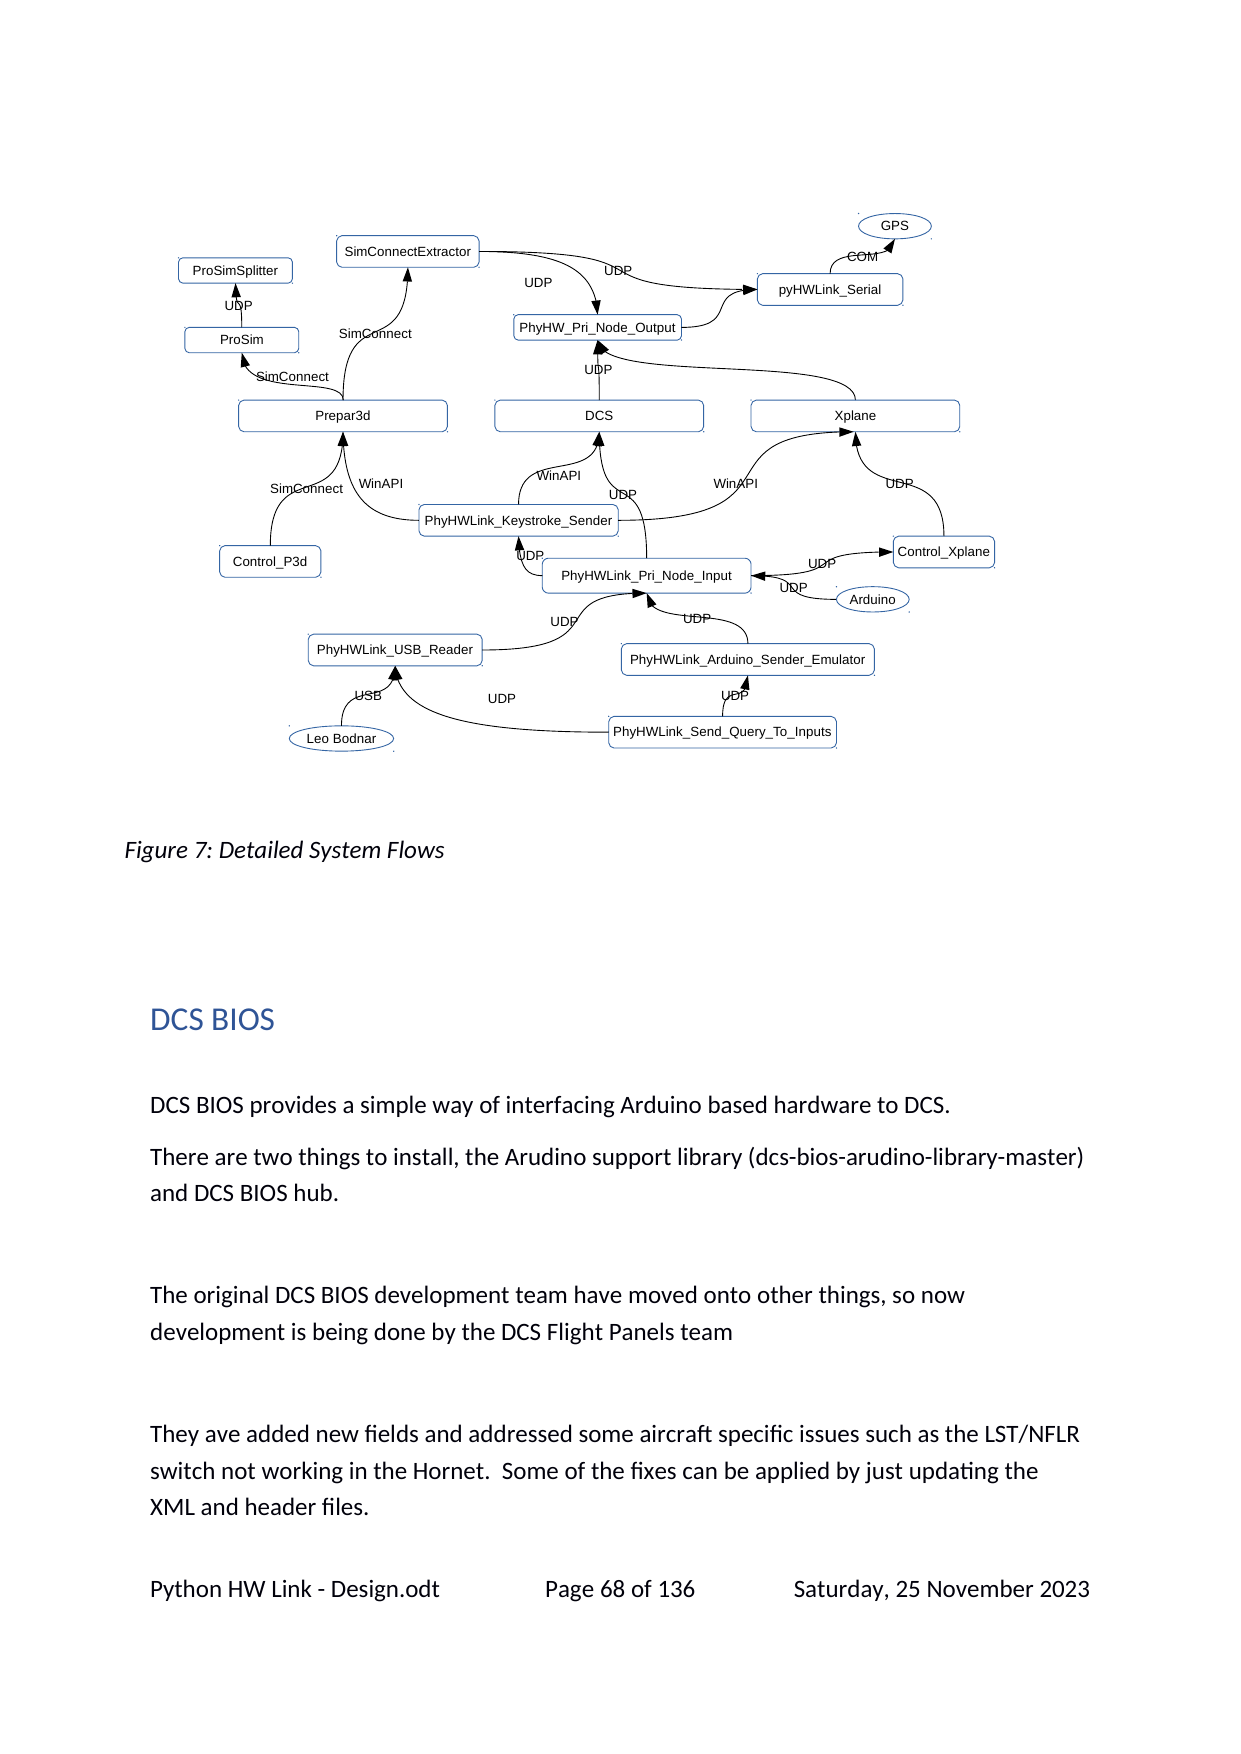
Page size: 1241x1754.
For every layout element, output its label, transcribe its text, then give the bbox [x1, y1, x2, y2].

subtitle DCS BIOS [150, 998, 1090, 1038]
text There are two things to install, the Arudino support library (dcs-bios-arudino-library-master) and DCS BIOS hub. [150, 1141, 1090, 1208]
text Figure 7: Detailed System Flows [124, 162, 1116, 864]
text They ave added new fields and addressed some aircraft specific issues such as the LST/NFLR switch not working in the Hornet. Some of the fixes can be applied by just updating the XML and header files. [150, 1418, 1090, 1522]
text DCS BIOS provides a simple way of interfacing Arduino based hardware to DCS. [150, 1089, 1090, 1120]
text The original DCS BIOS development team have moved onto other things, so now development is being done by the DCS Flight Panels team [150, 1279, 1090, 1347]
